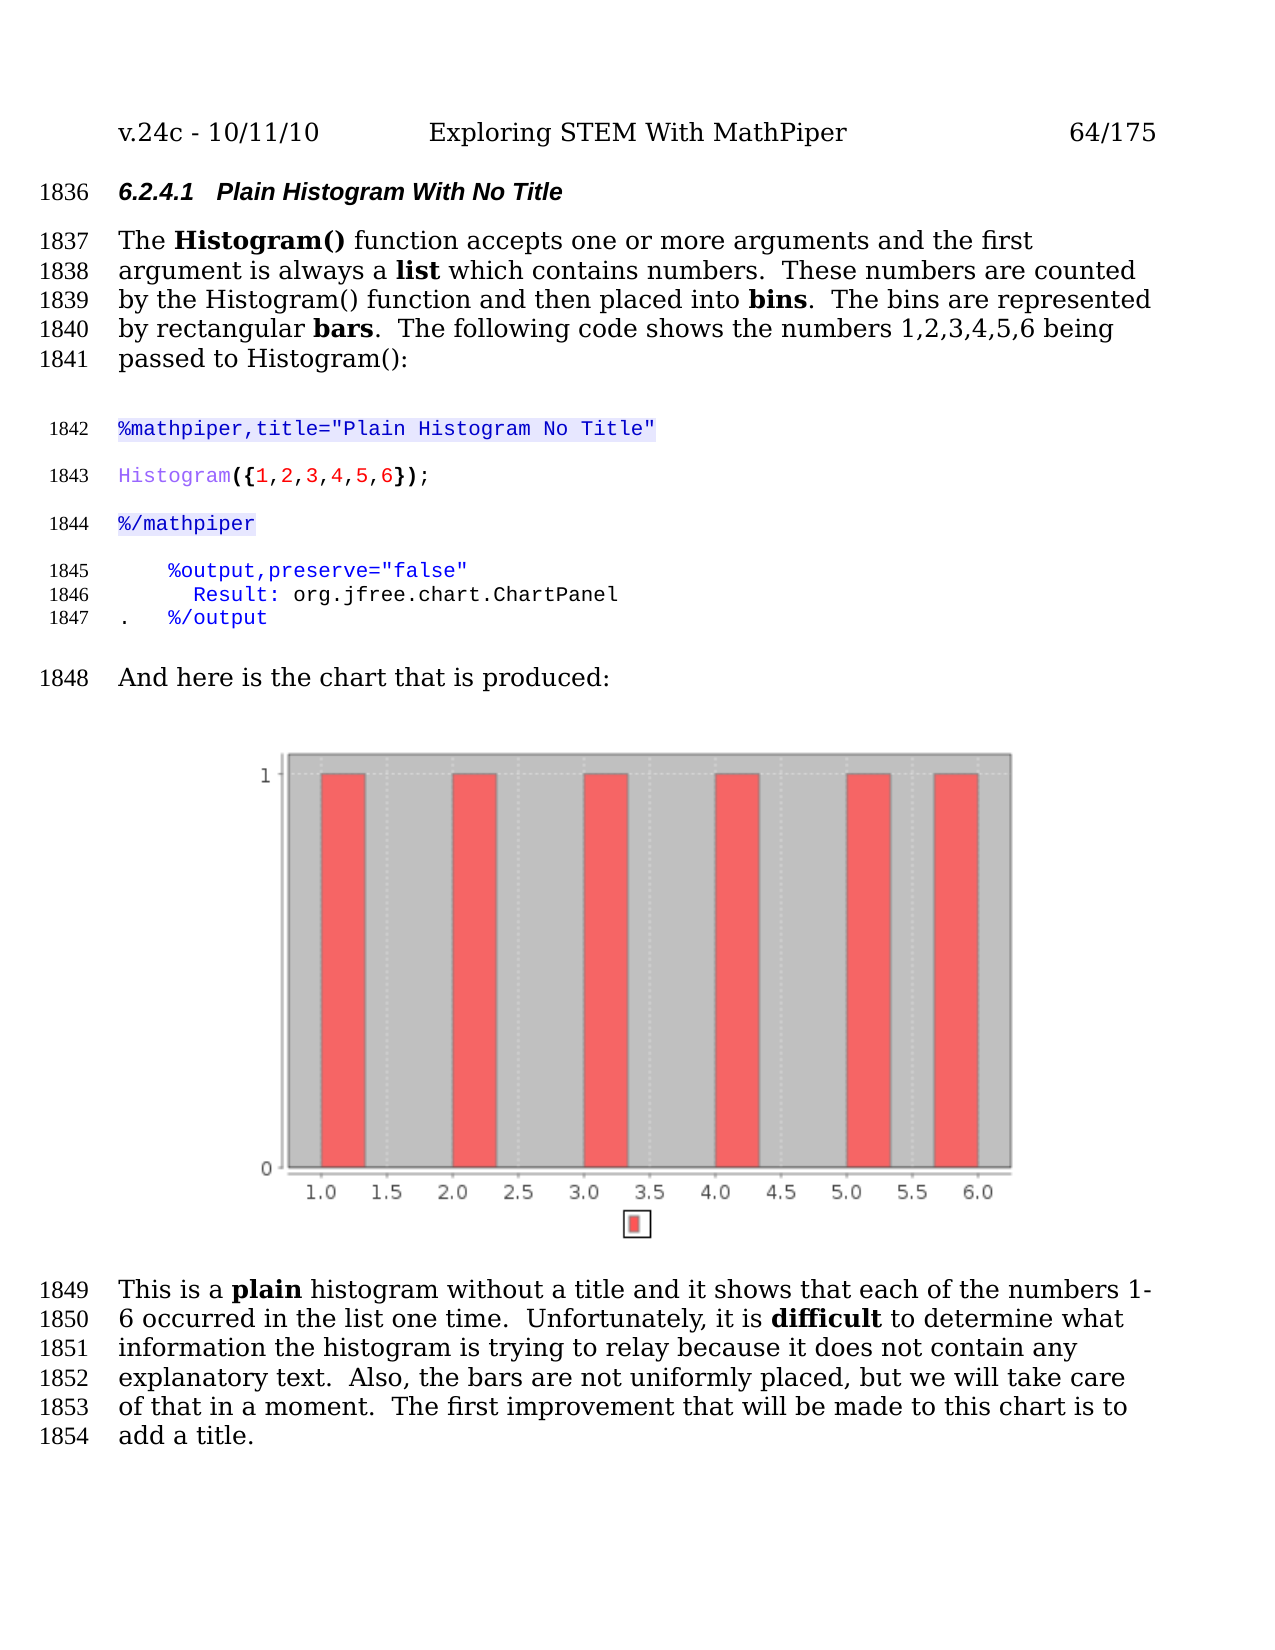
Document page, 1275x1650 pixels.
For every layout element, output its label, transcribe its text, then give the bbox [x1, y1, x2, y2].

text Histogram({1,2,3,4,5,6}); [118, 466, 1157, 489]
text The Histogram() function accepts one or more arguments and the first argument is always a list which contains numbers. These numbers are counted by the Histogram() function and then placed into bins. The bins are represented by rectangular bars. The following code shows the numbers 1,2,3,4,5,6 being passed to Histogram(): [118, 226, 1157, 373]
subtitle Plain Histogram With No Title [118, 177, 1157, 205]
text And here is the chart that is produced: [118, 664, 1157, 693]
text Result: org.jfree.chart.ChartPanel [118, 584, 1157, 607]
text %mathpiper,title="Plain Histogram No Title" [118, 418, 1157, 442]
picture [245, 743, 1030, 1240]
text . %/output [118, 607, 1157, 631]
text %/mathpiper [118, 513, 1157, 536]
text %output,preserve="false" [118, 560, 1157, 584]
text This is a plain histogram without a title and it shows that each of the numbers 1-6 occurred in the list one time. Unfortunately, it is difficult to determine what information the histogram is trying to relay because it does not contain any explanatory text. Also, the bars are not uniformly placed, but we will take care of that in a moment. The first improvement that will be made to this chart is to add a title. [118, 1275, 1157, 1450]
